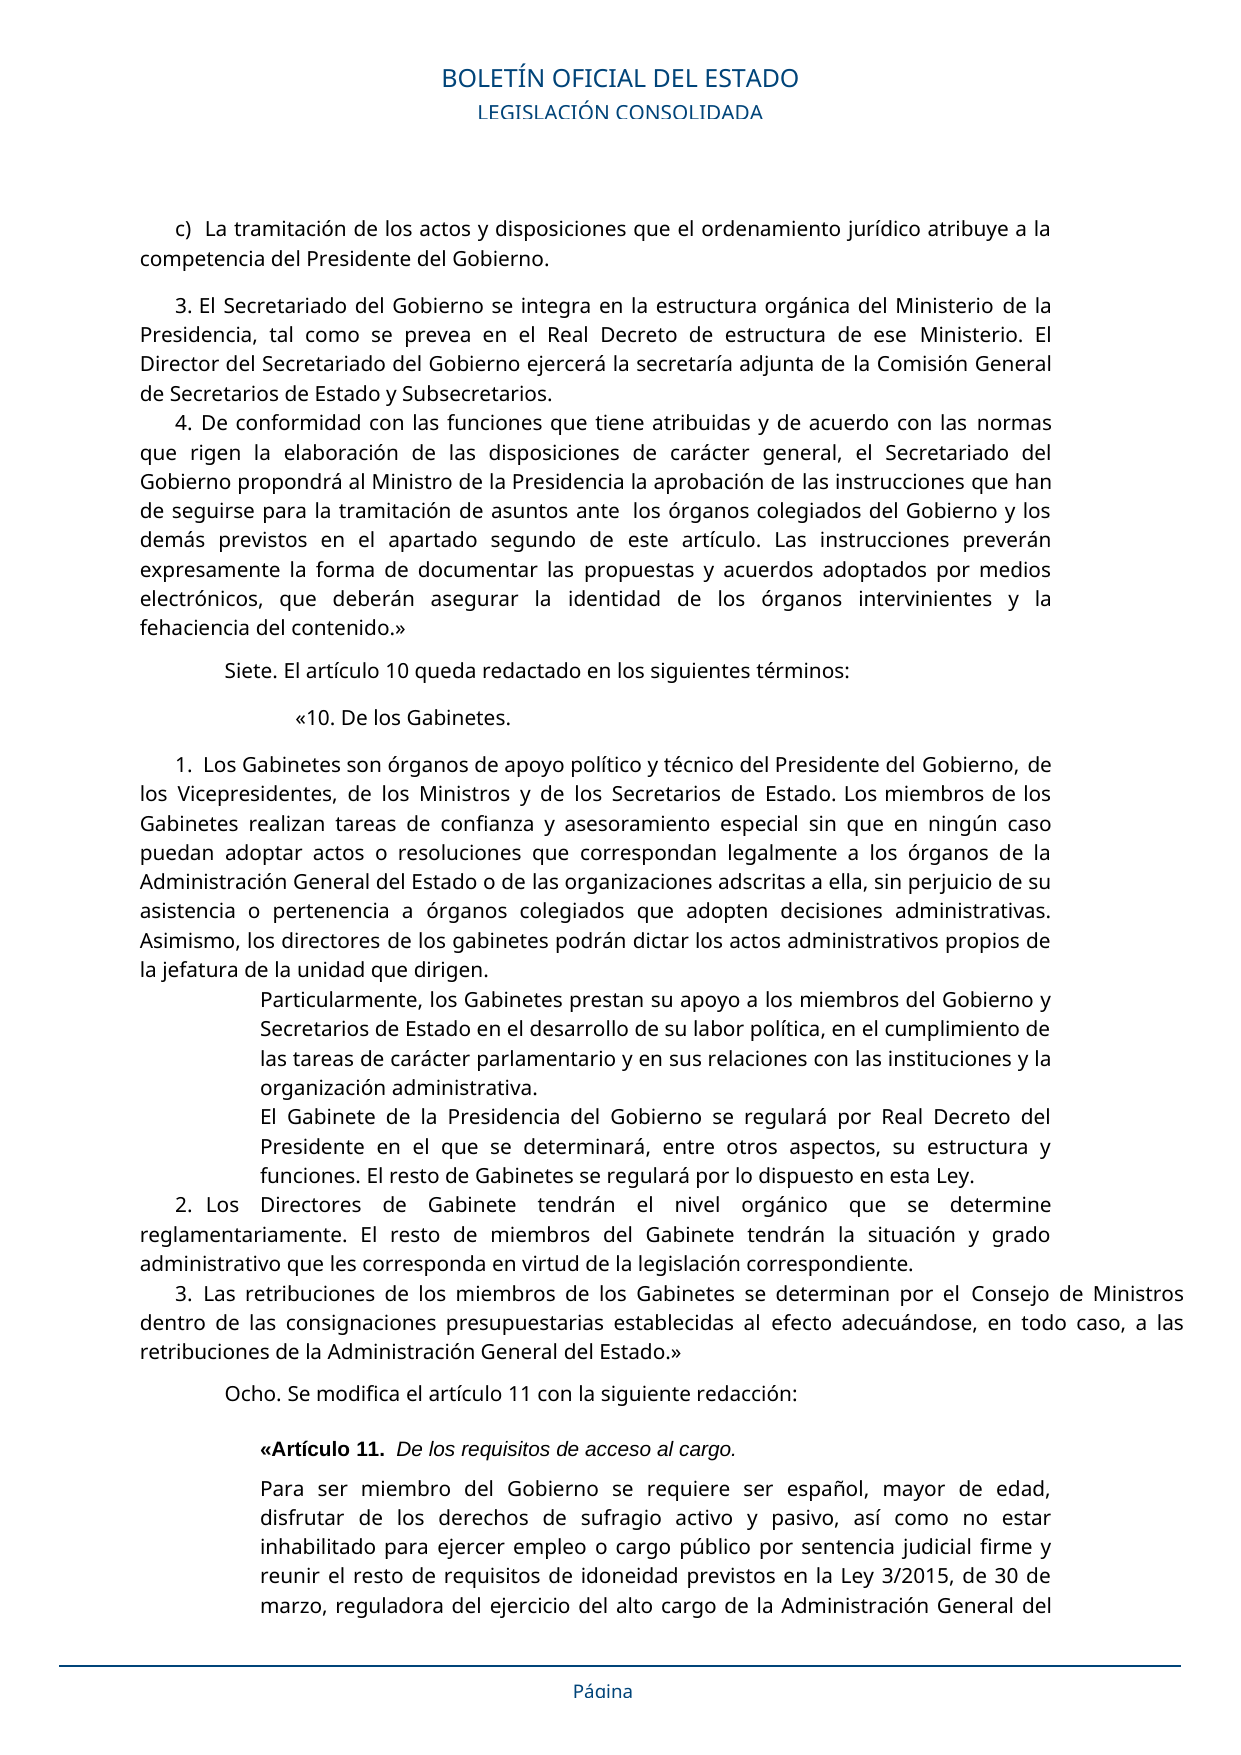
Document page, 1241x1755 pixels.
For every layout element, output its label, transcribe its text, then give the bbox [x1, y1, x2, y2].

list El Secretariado del Gobierno se integra en la estructura orgánica del Ministerio de la Presidencia, tal como se prevea en el Real Decreto de estructura de ese Ministerio. El Director del Secretariado del Gobierno ejercerá la secretaría adjunta de la Comisión General de Secretarios de Estado y Subsecretarios. [139, 291, 1052, 407]
text El Gabinete de la Presidencia del Gobierno se regulará por Real Decreto del Presidente en el que se determinará, entre otros aspectos, su estructura y funciones. El resto de Gabinetes se regulará por lo dispuesto en esta Ley. [260, 1102, 1052, 1189]
list Los Gabinetes son órganos de apoyo político y técnico del Presidente del Gobierno, de los Vicepresidentes, de los Ministros y de los Secretarios de Estado. Los miembros de los Gabinetes realizan tareas de confianza y asesoramiento especial sin que en ningún caso puedan adoptar actos o resoluciones que correspondan legalmente a los órganos de la Administración General del Estado o de las organizaciones adscritas a ella, sin perjuicio de su asistencia o pertenencia a órganos colegiados que adopten decisiones administrativas. Asimismo, los directores de los gabinetes podrán dictar los actos administrativos propios de la jefatura de la unidad que dirigen. [139, 750, 1052, 983]
text «Artículo 11. De los requisitos de acceso al cargo. [260, 1437, 1184, 1461]
text Para ser miembro del Gobierno se requiere ser español, mayor de edad, disfrutar de los derechos de sufragio activo y pasivo, así como no estar inhabilitado para ejercer empleo o cargo público por sentencia judicial firme y reunir el resto de requisitos de idoneidad previstos en la Ley 3/2015, de 30 de marzo, reguladora del ejercicio del alto cargo de la Administración General del [260, 1474, 1052, 1619]
list La tramitación de los actos y disposiciones que el ordenamiento jurídico atribuye a la competencia del Presidente del Gobierno. [139, 214, 1052, 272]
text Ocho. Se modifica el artículo 11 con la siguiente redacción: [224, 1379, 1184, 1408]
text «10. De los Gabinetes. [295, 703, 1184, 731]
list De conformidad con las funciones que tiene atribuidas y de acuerdo con las normas que rigen la elaboración de las disposiciones de carácter general, el Secretariado del Gobierno propondrá al Ministro de la Presidencia la aprobación de las instrucciones que han de seguirse para la tramitación de asuntos ante los órganos colegiados del Gobierno y los demás previstos en el apartado segundo de este artículo. Las instrucciones preverán expresamente la forma de documentar las propuestas y acuerdos adoptados por medios electrónicos, que deberán asegurar la identidad de los órganos intervinientes y la fehaciencia del contenido.» [139, 408, 1052, 642]
list Los Directores de Gabinete tendrán el nivel orgánico que se determine reglamentariamente. El resto de miembros del Gabinete tendrán la situación y grado administrativo que les corresponda en virtud de la legislación correspondiente. [139, 1191, 1052, 1278]
text Particularmente, los Gabinetes prestan su apoyo a los miembros del Gobierno y Secretarios de Estado en el desarrollo de su labor política, en el cumplimiento de las tareas de carácter parlamentario y en sus relaciones con las instituciones y la organización administrativa. [260, 985, 1052, 1101]
text Siete. El artículo 10 queda redactado en los siguientes términos: [224, 656, 1184, 684]
list Las retribuciones de los miembros de los Gabinetes se determinan por el Consejo de Ministros dentro de las consignaciones presupuestarias establecidas al efecto adecuándose, en todo caso, a las retribuciones de la Administración General del Estado.» [139, 1279, 1184, 1366]
